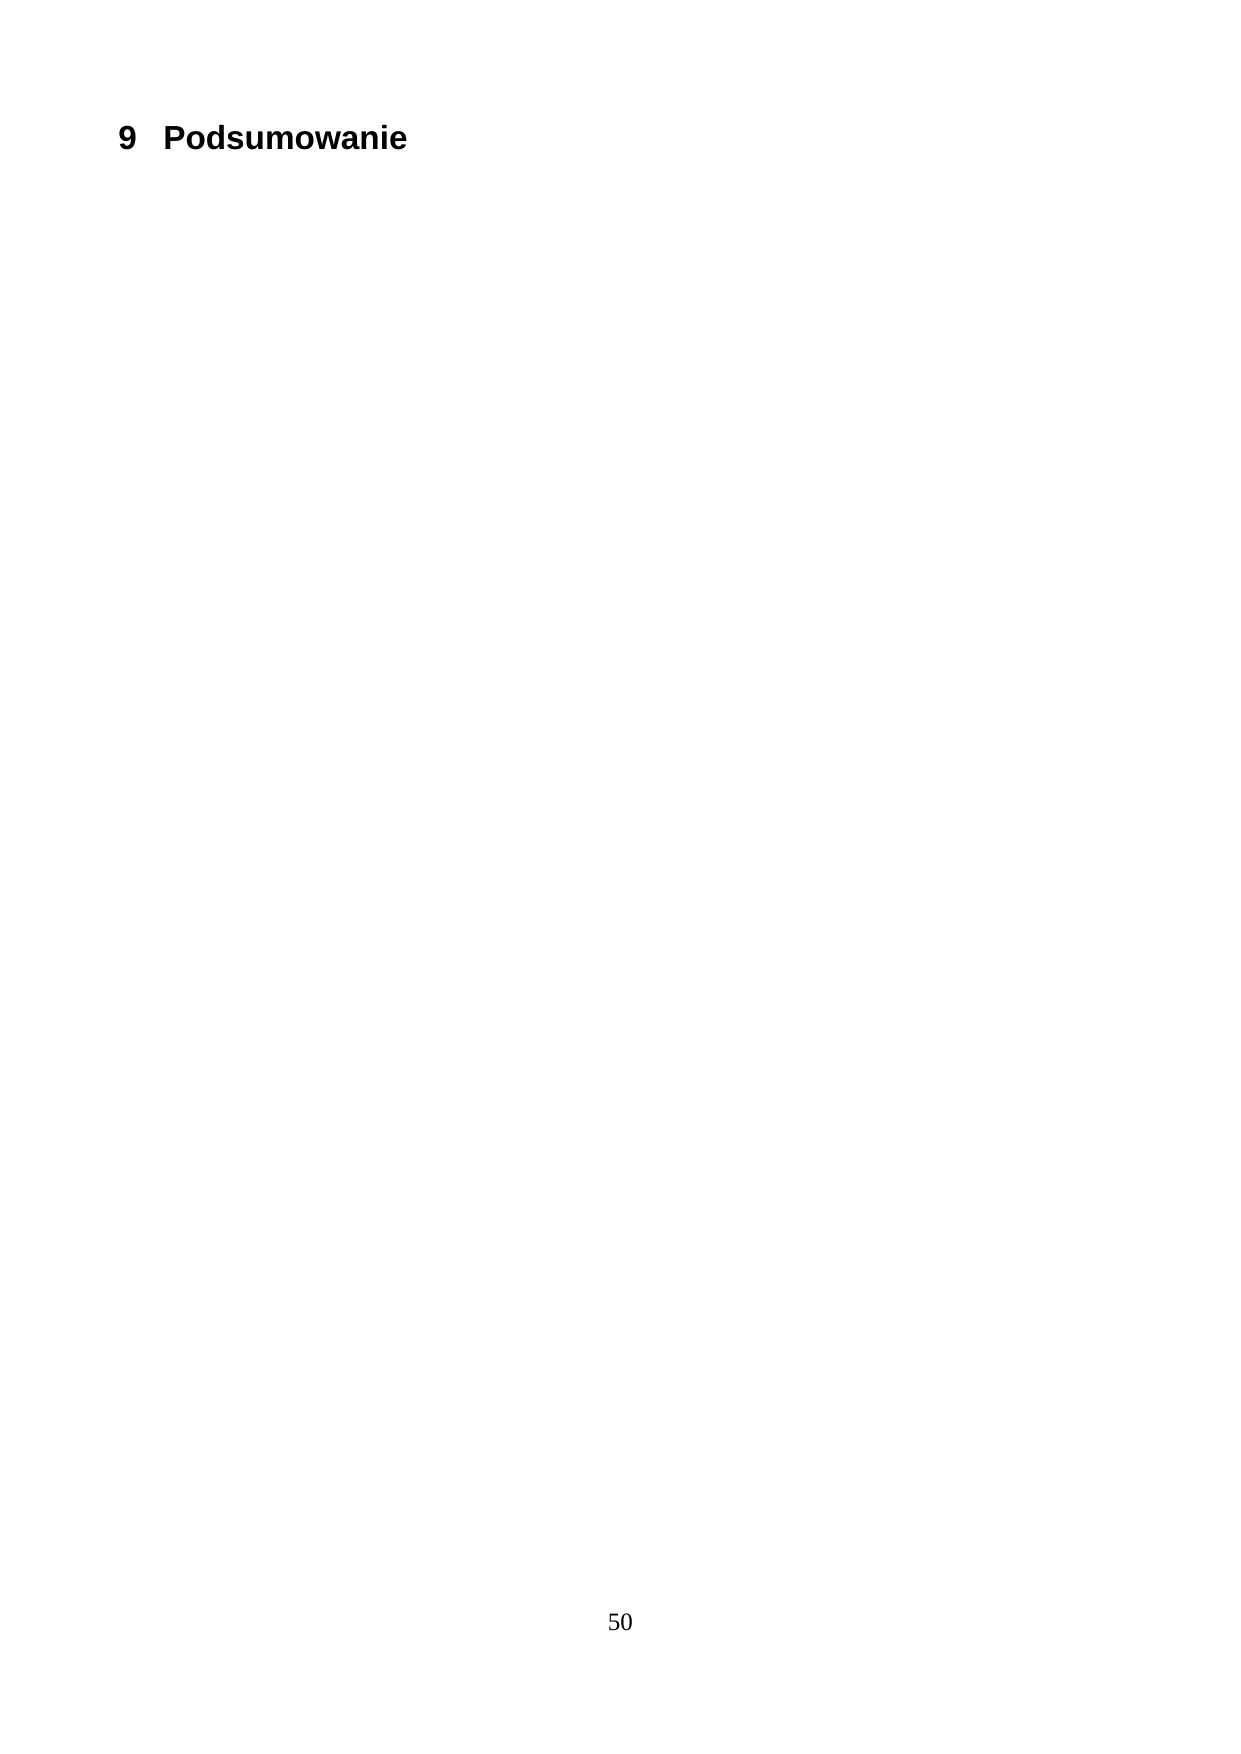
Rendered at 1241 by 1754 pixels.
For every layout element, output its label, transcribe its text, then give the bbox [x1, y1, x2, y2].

subtitle Podsumowanie [118, 118, 1122, 157]
